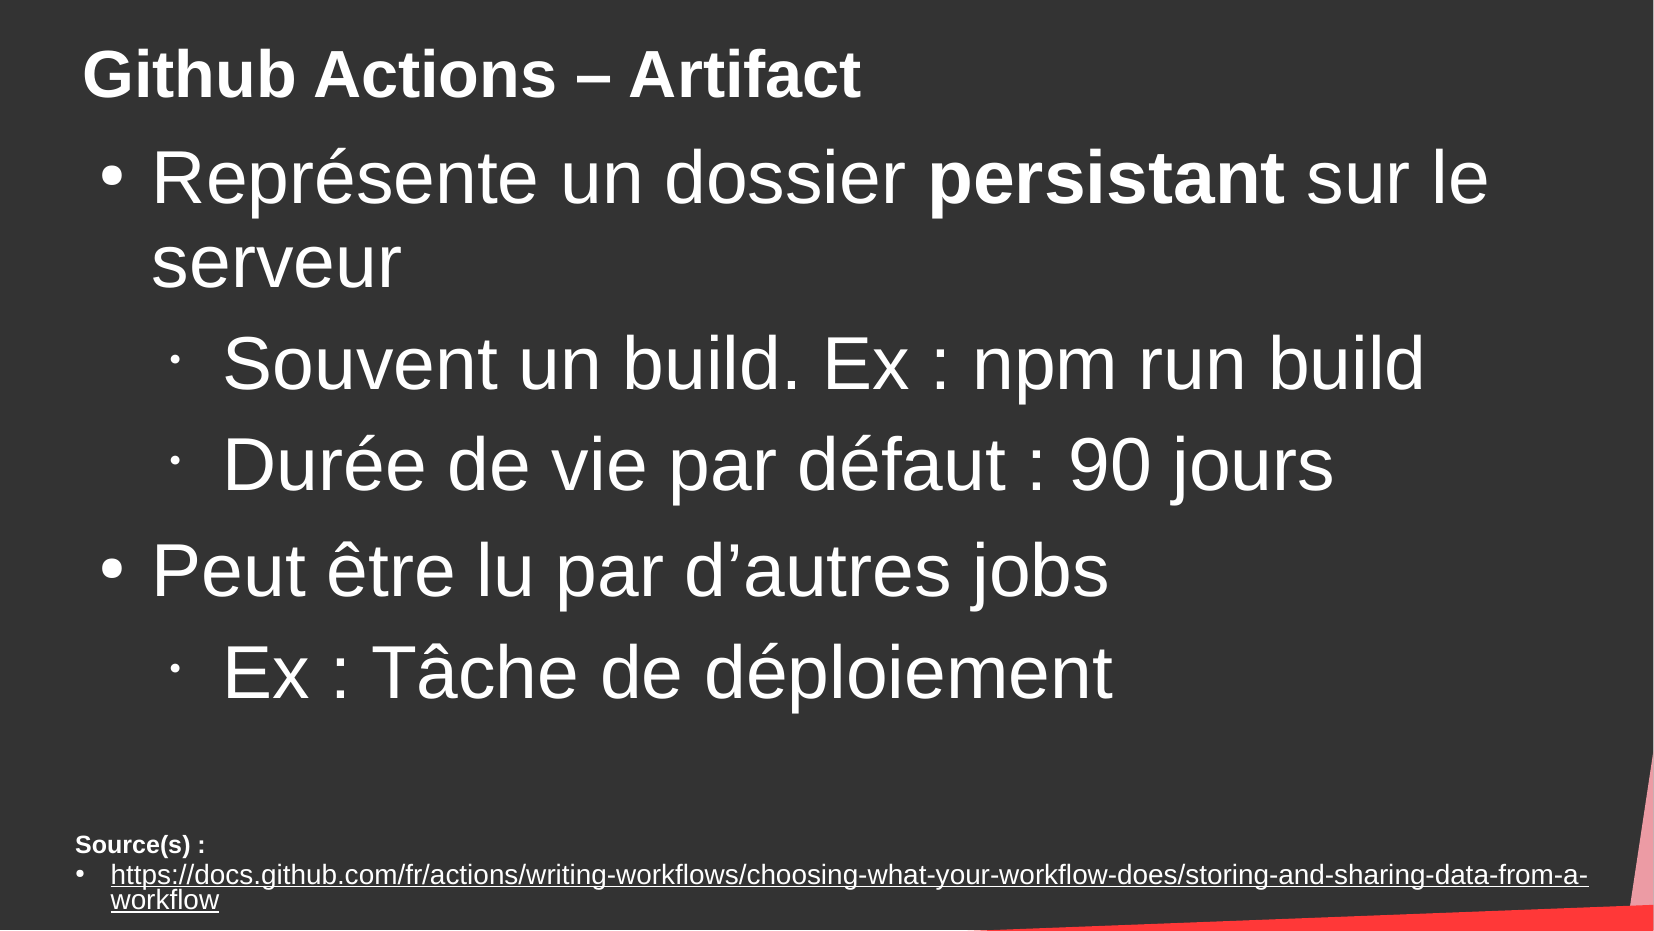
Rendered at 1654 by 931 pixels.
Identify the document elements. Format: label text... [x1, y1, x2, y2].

text_box [967, 746, 1654, 931]
text_box Source(s) : https://docs.github.com/fr/actions/writing-workflows/choosing-what-your-workflow-does/storing-and-sharing-data-from-a-workflow [60, 791, 1607, 898]
title Github Actions – Artifact [82, 37, 1489, 113]
list Représente un dossier persistant sur le serveur Souvent un build. Ex : npm run build Durée de vie par défaut : 90 jours Peut être lu par d’autres jobs Ex : Tâche de déploiement [80, 135, 1560, 791]
